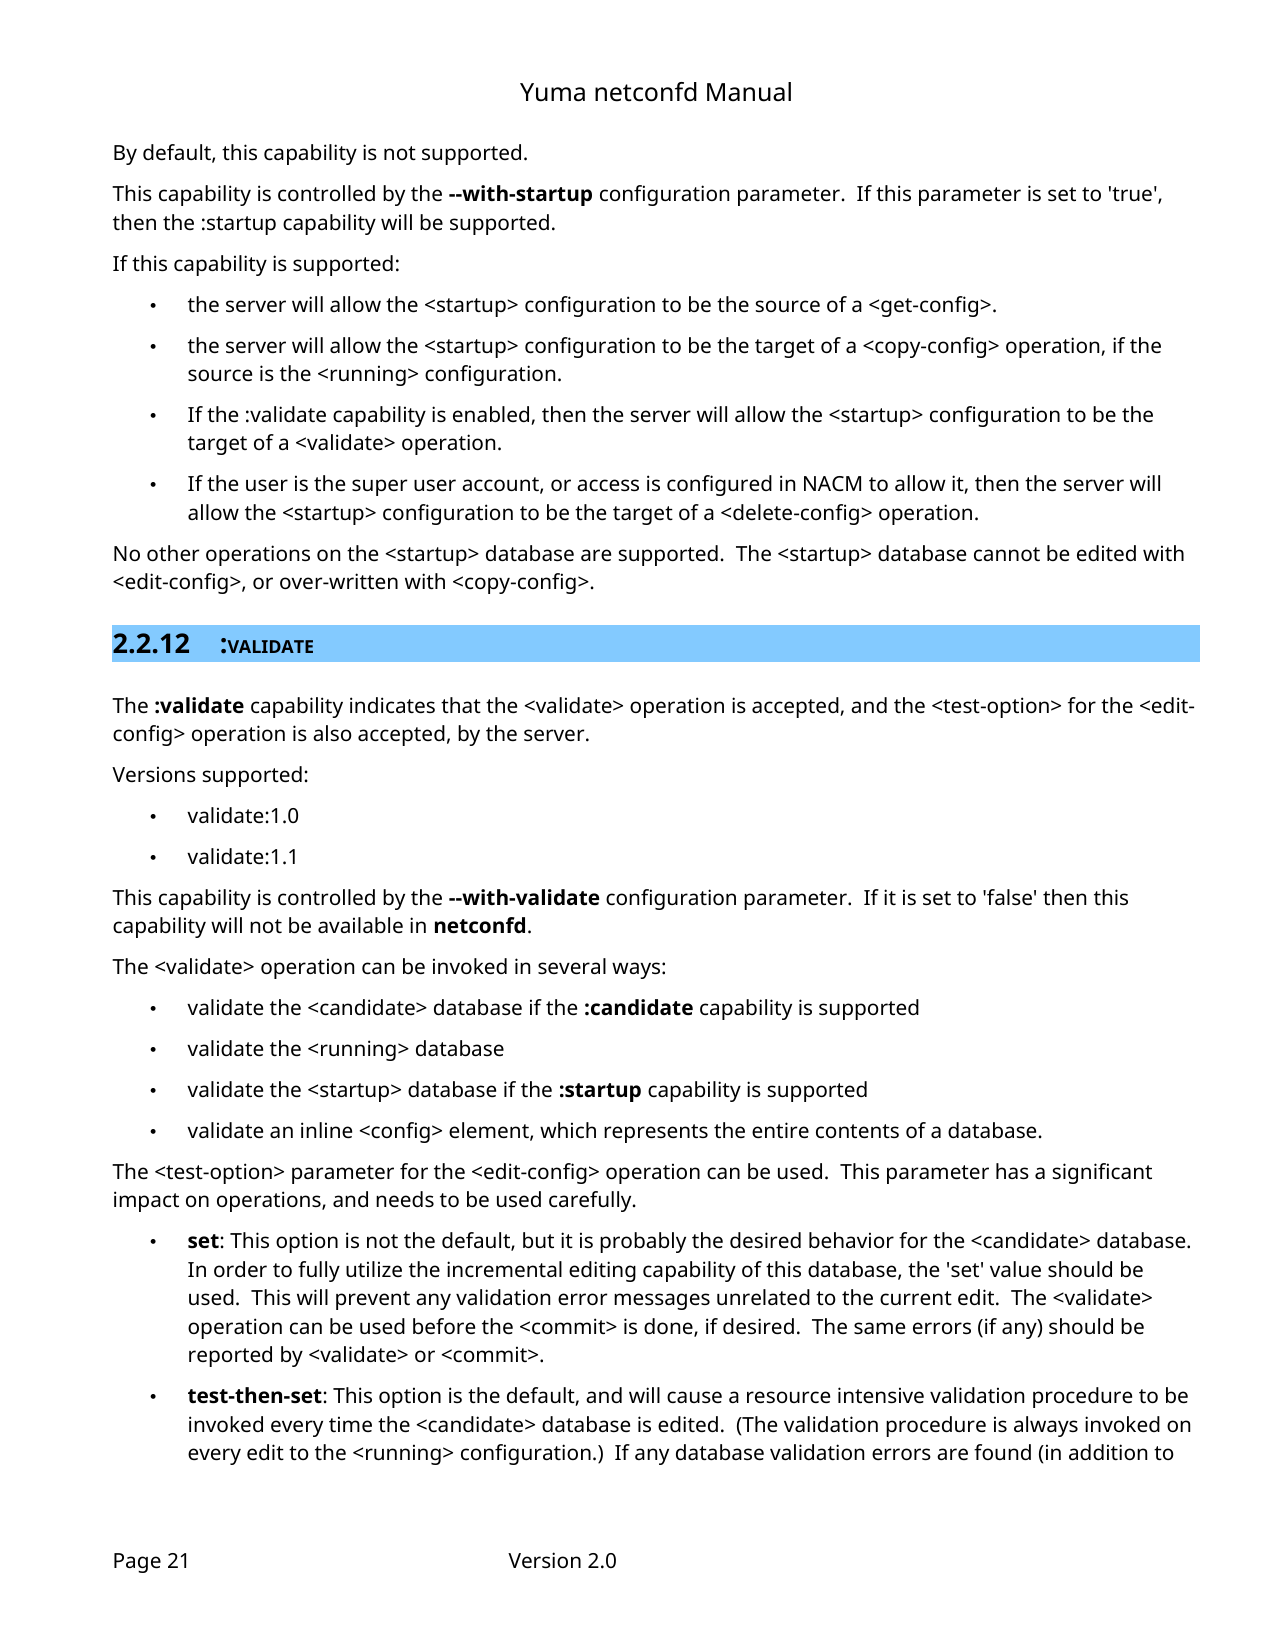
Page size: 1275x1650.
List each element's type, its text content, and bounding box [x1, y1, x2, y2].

list validate:1.0 [150, 801, 1200, 830]
list validate the <candidate> database if the :candidate capability is supported [150, 993, 1200, 1022]
text The <test-option> parameter for the <edit-config> operation can be used. This parameter has a significant impact on operations, and needs to be used carefully. [112, 1157, 1200, 1214]
list validate the <startup> database if the :startup capability is supported [150, 1075, 1200, 1104]
text This capability is controlled by the --with-validate configuration parameter. If it is set to 'false' then this capability will not be available in netconfd. [112, 883, 1200, 940]
list If the user is the super user account, or access is configured in NACM to allow it, then the server will allow the <startup> configuration to be the target of a <delete-config> operation. [150, 469, 1200, 526]
text If this capability is supported: [112, 249, 1200, 277]
list the server will allow the <startup> configuration to be the source of a <get-config>. [150, 290, 1200, 318]
list validate an inline <config> element, which represents the entire contents of a database. [150, 1116, 1200, 1145]
subtitle :validate [112, 625, 1200, 662]
list the server will allow the <startup> configuration to be the target of a <copy-config> operation, if the source is the <running> configuration. [150, 331, 1200, 388]
text The :validate capability indicates that the <validate> operation is accepted, and the <test-option> for the <edit-config> operation is also accepted, by the server. [112, 691, 1200, 748]
list set: This option is not the default, but it is probably the desired behavior for the <candidate> database. In order to fully utilize the incremental editing capability of this database, the 'set' value should be used. This will prevent any validation error messages unrelated to the current edit. The <validate> operation can be used before the <commit> is done, if desired. The same errors (if any) should be reported by <validate> or <commit>. [150, 1227, 1200, 1369]
list If the :validate capability is enabled, then the server will allow the <startup> configuration to be the target of a <validate> operation. [150, 400, 1200, 457]
list validate:1.1 [150, 842, 1200, 871]
list validate the <running> database [150, 1034, 1200, 1063]
text This capability is controlled by the --with-startup configuration parameter. If this parameter is set to 'true', then the :startup capability will be supported. [112, 179, 1200, 236]
text The <validate> operation can be invoked in several ways: [112, 952, 1200, 981]
list test-then-set: This option is the default, and will cause a resource intensive validation procedure to be invoked every time the <candidate> database is edited. (The validation procedure is always invoked on every edit to the <running> configuration.) If any database validation errors are found (in addition to [150, 1381, 1200, 1467]
text By default, this capability is not supported. [112, 138, 1200, 167]
text No other operations on the <startup> database are supported. The <startup> database cannot be edited with <edit-config>, or over-written with <copy-config>. [112, 539, 1200, 596]
text Versions supported: [112, 760, 1200, 789]
